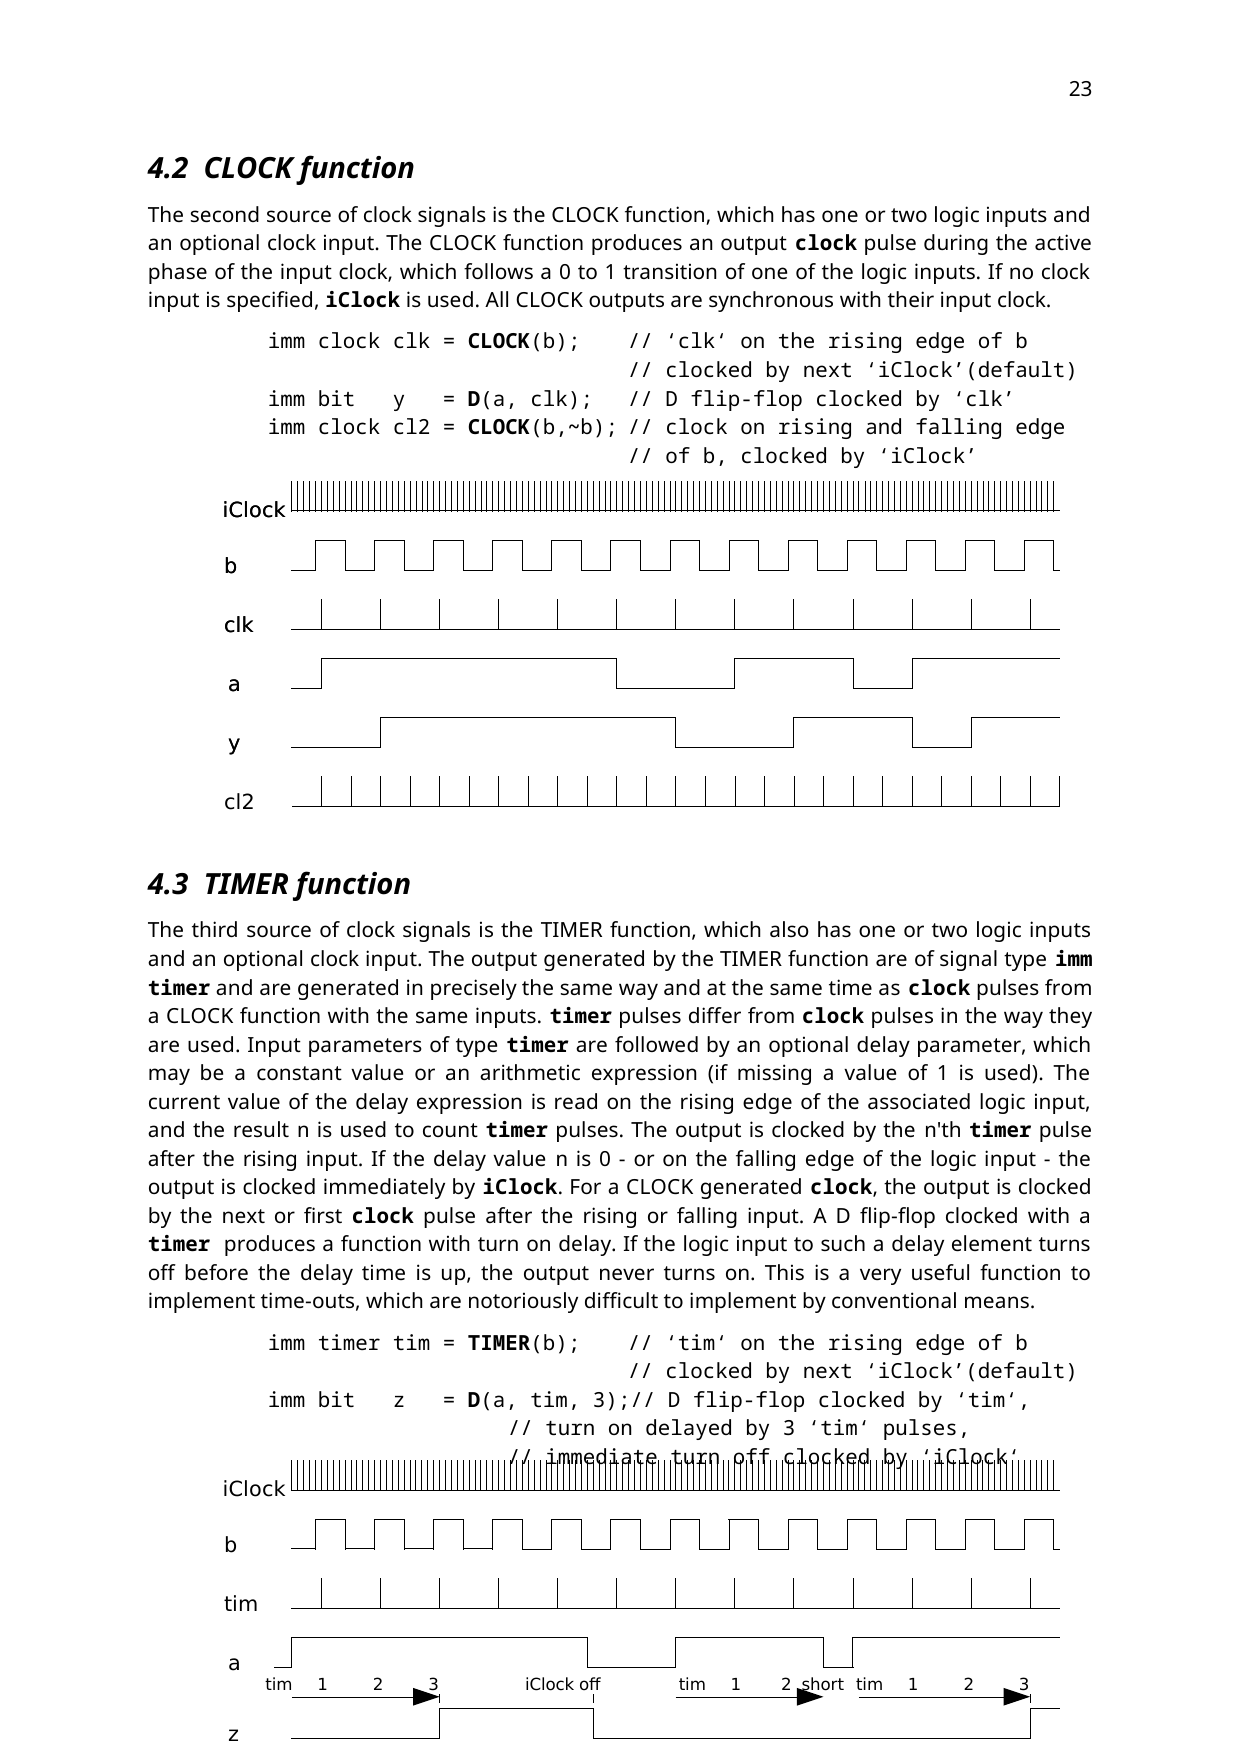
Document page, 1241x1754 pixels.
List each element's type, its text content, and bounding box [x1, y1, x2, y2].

subtitle TIMER function [148, 863, 1092, 903]
subtitle CLOCK function [148, 148, 1092, 187]
text The second source of clock signals is the CLOCK function, which has one or two logic inputs and an optional clock input. The CLOCK function produces an output clock pulse during the active phase of the input clock, which follows a 0 to 1 transition of one of the logic inputs. If no clock input is specified, iClock is used. All CLOCK outputs are synchronous with their input clock. [148, 200, 1092, 314]
text imm timer tim = TIMER(b); // ‘tim‘ on the rising edge of b // clocked by next ‘iClock’(default) imm bit z = D(a, tim, 3);// D flip-flop clocked by ‘tim‘, // turn on delayed by 3 ‘tim‘ pulses, // immediate turn off clocked by ‘iClock‘ [268, 1327, 1092, 1470]
text The third source of clock signals is the TIMER function, which also has one or two logic inputs and an optional clock input. The output generated by the TIMER function are of signal type imm timer and are generated in precisely the same way and at the same time as clock pulses from a CLOCK function with the same inputs. timer pulses differ from clock pulses in the way they are used. Input parameters of type timer are followed by an optional delay parameter, which may be a constant value or an arithmetic expression (if missing a value of 1 is used). The current value of the delay expression is read on the rising edge of the associated logic input, and the result n is used to count timer pulses. The output is clocked by the n'th timer pulse after the rising input. If the delay value n is 0 - or on the falling edge of the logic input - the output is clocked immediately by iClock. For a CLOCK generated clock, the output is clocked by the next or first clock pulse after the rising or falling input. A D flip-flop clocked with a timer produces a function with turn on delay. If the logic input to such a delay element turns off before the delay time is up, the output never turns on. This is a very useful function to implement time-outs, which are notoriously difficult to implement by conventional means. [148, 915, 1092, 1315]
text imm clock clk = CLOCK(b); // ‘clk‘ on the rising edge of b // clocked by next ‘iClock’(default) imm bit y = D(a, clk); // D flip-flop clocked by ‘clk’ imm clock cl2 = CLOCK(b,~b); // clock on rising and falling edge // of b, clocked by ‘iClock’ [268, 326, 1092, 469]
